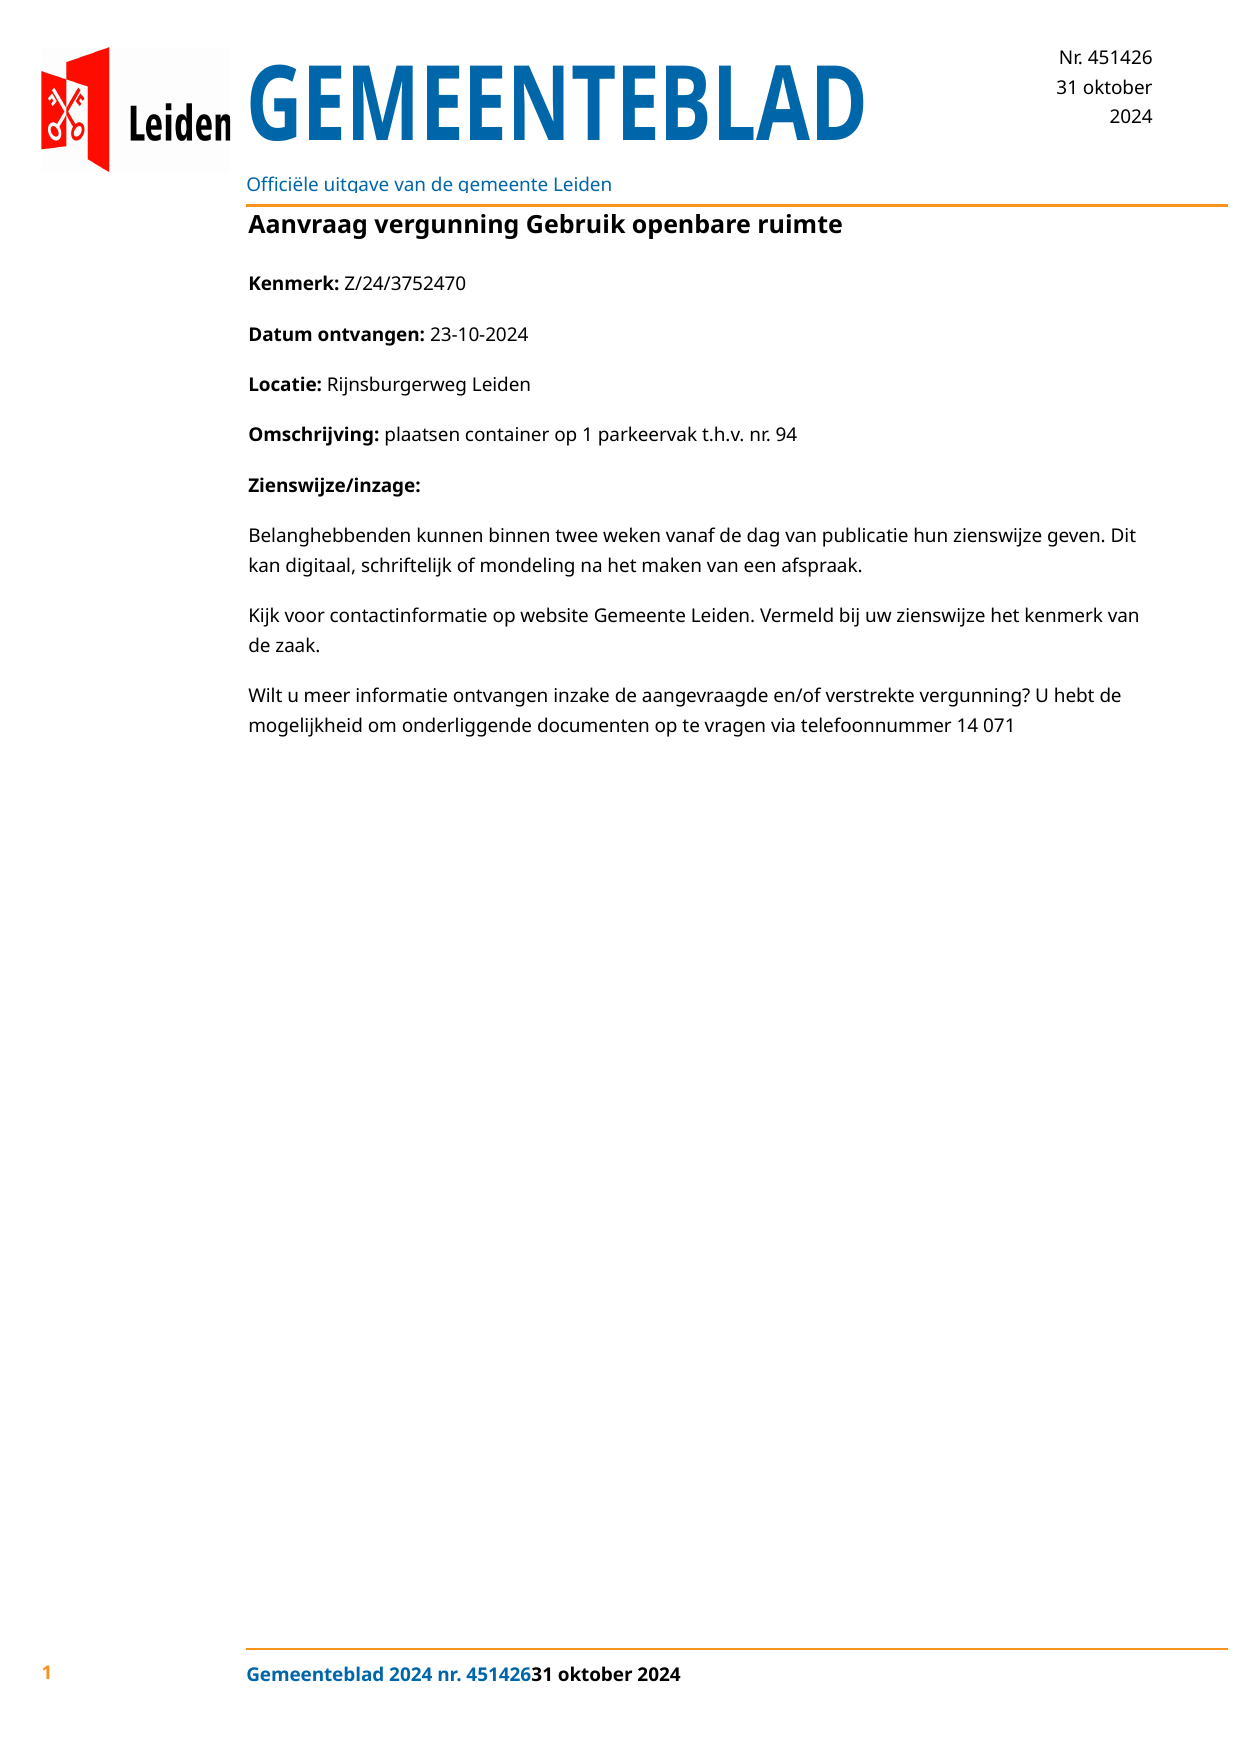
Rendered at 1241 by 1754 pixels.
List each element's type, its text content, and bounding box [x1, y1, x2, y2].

text Kijk voor contactinformatie op website Gemeente Leiden. Vermeld bij uw zienswijze het kenmerk van de zaak. [248, 602, 1152, 658]
text Locatie: Rijnsburgerweg Leiden [248, 371, 1152, 397]
text Datum ontvangen: 23-10-2024 [248, 321, 1152, 346]
picture [41, 47, 231, 172]
text Belanghebbenden kunnen binnen twee weken vanaf de dag van publicatie hun zienswijze geven. Dit kan digitaal, schriftelijk of mondeling na het maken van een afspraak. [248, 522, 1152, 578]
text Kenmerk: Z/24/3752470 [248, 270, 1152, 296]
text Wilt u meer informatie ontvangen inzake de aangevraagde en/of verstrekte vergunning? U hebt de mogelijkheid om onderliggende documenten op te vragen via telefoonnummer 14 071 [248, 682, 1152, 738]
text Omschrijving: plaatsen container op 1 parkeervak t.h.v. nr. 94 [248, 422, 1152, 447]
text Zienswijze/inzage: [248, 472, 1152, 498]
text Aanvraag vergunning Gebruik openbare ruimte [248, 207, 1152, 241]
